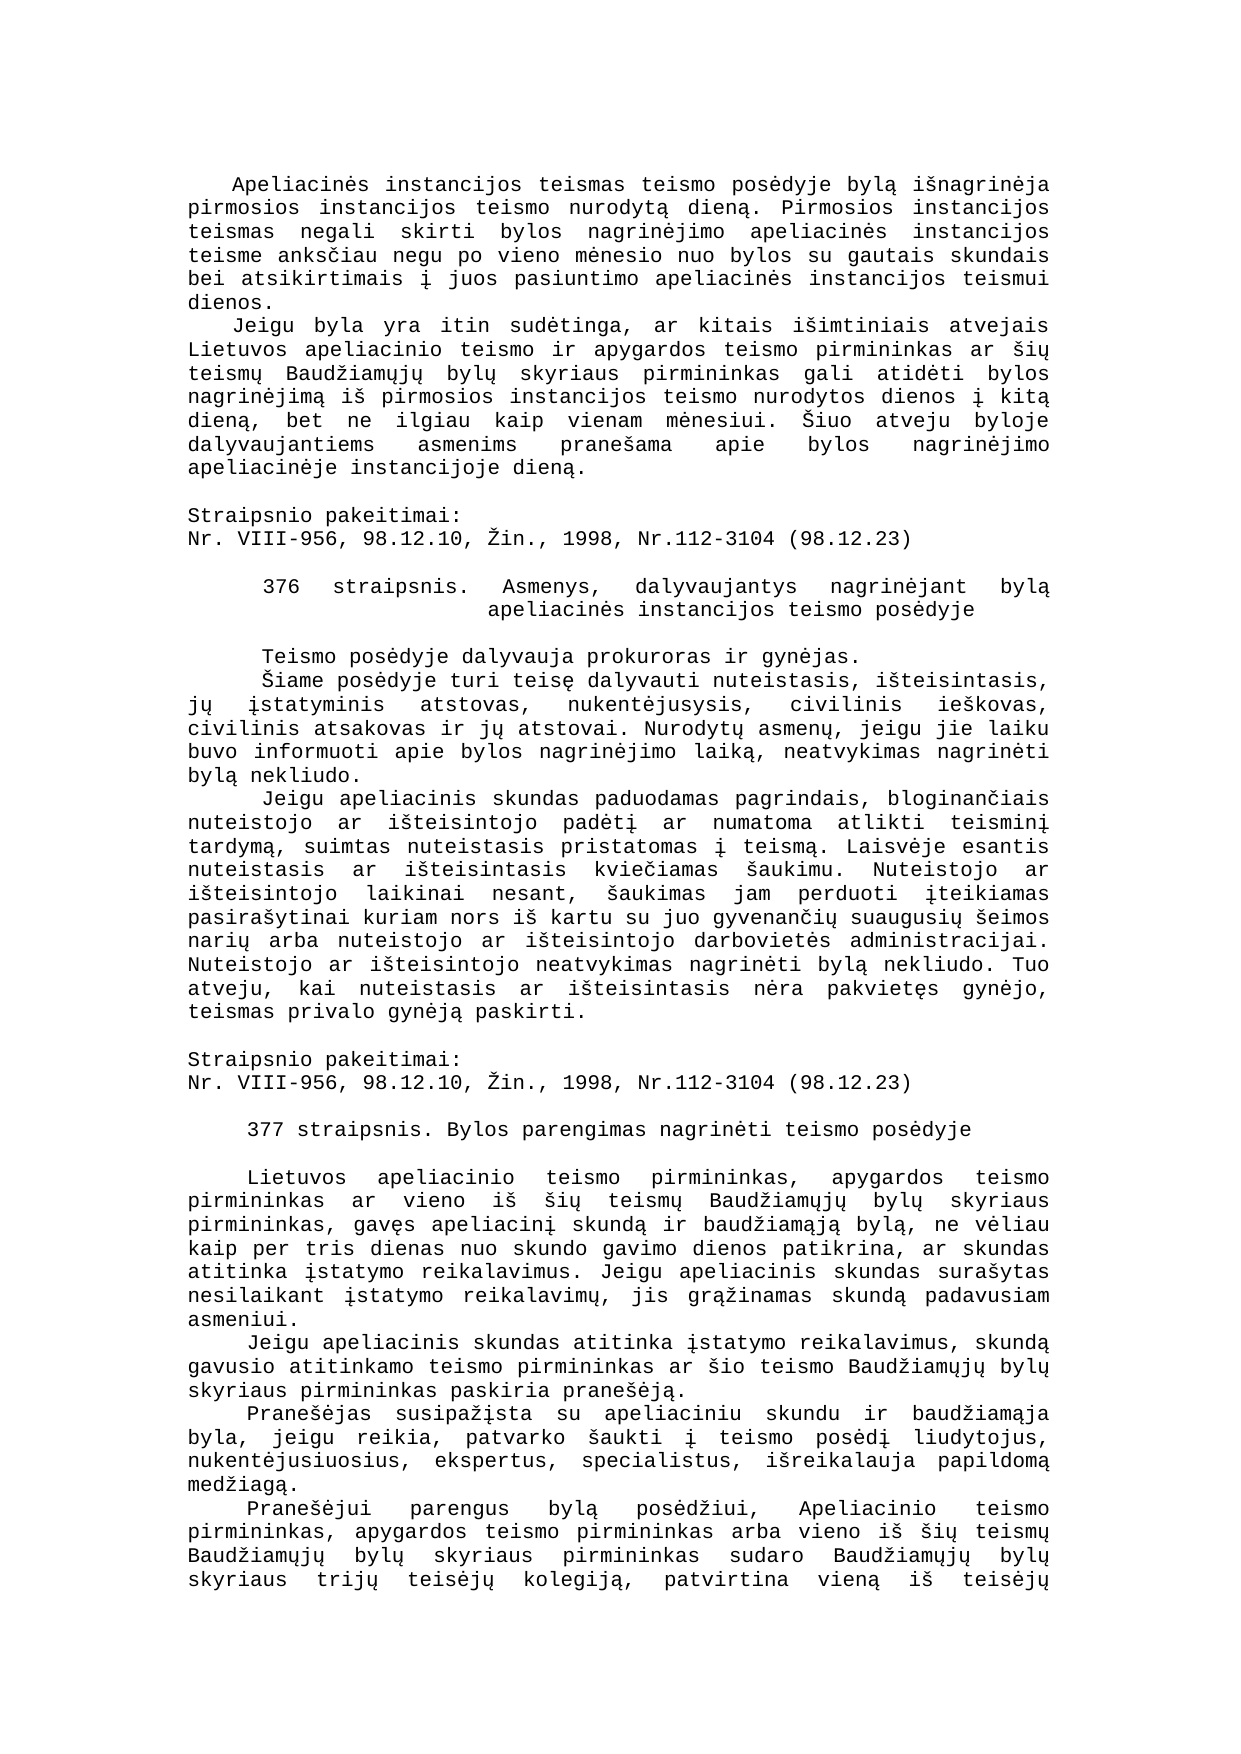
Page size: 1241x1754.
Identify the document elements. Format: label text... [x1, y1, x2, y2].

text Pranešėjas susipažįsta su apeliaciniu skundu ir baudžiamąja byla, jeigu reikia, patvarko šaukti į teismo posėdį liudytojus, nukentėjusiuosius, ekspertus, specialistus, išreikalauja papildomą medžiagą. [187, 1403, 1050, 1498]
text Jeigu apeliacinis skundas atitinka įstatymo reikalavimus, skundą gavusio atitinkamo teismo pirmininkas ar šio teismo Baudžiamųjų bylų skyriaus pirmininkas paskiria pranešėją. [187, 1332, 1050, 1403]
text Jeigu byla yra itin sudėtinga, ar kitais išimtiniais atvejais Lietuvos apeliacinio teismo ir apygardos teismo pirmininkas ar šių teismų Baudžiamųjų bylų skyriaus pirmininkas gali atidėti bylos nagrinėjimą iš pirmosios instancijos teismo nurodytos dienos į kitą dieną, bet ne ilgiau kaip vienam mėnesiui. Šiuo atveju byloje dalyvaujantiems asmenims pranešama apie bylos nagrinėjimo apeliacinėje instancijoje dieną. [187, 316, 1050, 481]
text Jeigu apeliacinis skundas paduodamas pagrindais, bloginančiais nuteistojo ar išteisintojo padėtį ar numatoma atlikti teisminį tardymą, suimtas nuteistasis pristatomas į teismą. Laisvėje esantis nuteistasis ar išteisintasis kviečiamas šaukimu. Nuteistojo ar išteisintojo laikinai nesant, šaukimas jam perduoti įteikiamas pasirašytinai kuriam nors iš kartu su juo gyvenančių suaugusių šeimos narių arba nuteistojo ar išteisintojo darbovietės administracijai. Nuteistojo ar išteisintojo neatvykimas nagrinėti bylą nekliudo. Tuo atveju, kai nuteistasis ar išteisintasis nėra pakvietęs gynėjo, teismas privalo gynėją paskirti. [187, 788, 1050, 1025]
text 377 straipsnis. Bylos parengimas nagrinėti teismo posėdyje [187, 1119, 1050, 1143]
text Straipsnio pakeitimai: [187, 1048, 1050, 1072]
text Teismo posėdyje dalyvauja prokuroras ir gynėjas. [187, 647, 1050, 670]
text 376 straipsnis. Asmenys, dalyvaujantys nagrinėjant bylą apeliacinės instancijos teismo posėdyje [262, 576, 1050, 623]
text Pranešėjui parengus bylą posėdžiui, Apeliacinio teismo pirmininkas, apygardos teismo pirmininkas arba vieno iš šių teismų Baudžiamųjų bylų skyriaus pirmininkas sudaro Baudžiamųjų bylų skyriaus trijų teisėjų kolegiją, patvirtina vieną iš teisėjų [187, 1498, 1050, 1592]
text Straipsnio pakeitimai: [187, 505, 1050, 528]
text Šiame posėdyje turi teisę dalyvauti nuteistasis, išteisintasis, jų įstatyminis atstovas, nukentėjusysis, civilinis ieškovas, civilinis atsakovas ir jų atstovai. Nurodytų asmenų, jeigu jie laiku buvo informuoti apie bylos nagrinėjimo laiką, neatvykimas nagrinėti bylą nekliudo. [187, 670, 1050, 788]
text Lietuvos apeliacinio teismo pirmininkas, apygardos teismo pirmininkas ar vieno iš šių teismų Baudžiamųjų bylų skyriaus pirmininkas, gavęs apeliacinį skundą ir baudžiamąją bylą, ne vėliau kaip per tris dienas nuo skundo gavimo dienos patikrina, ar skundas atitinka įstatymo reikalavimus. Jeigu apeliacinis skundas surašytas nesilaikant įstatymo reikalavimų, jis grąžinamas skundą padavusiam asmeniui. [187, 1167, 1050, 1332]
text Nr. VIII-956, 98.12.10, Žin., 1998, Nr.112-3104 (98.12.23) [187, 1072, 1050, 1096]
text Apeliacinės instancijos teismas teismo posėdyje bylą išnagrinėja pirmosios instancijos teismo nurodytą dieną. Pirmosios instancijos teismas negali skirti bylos nagrinėjimo apeliacinės instancijos teisme anksčiau negu po vieno mėnesio nuo bylos su gautais skundais bei atsikirtimais į juos pasiuntimo apeliacinės instancijos teismui dienos. [187, 174, 1050, 316]
text Nr. VIII-956, 98.12.10, Žin., 1998, Nr.112-3104 (98.12.23) [187, 528, 1050, 552]
